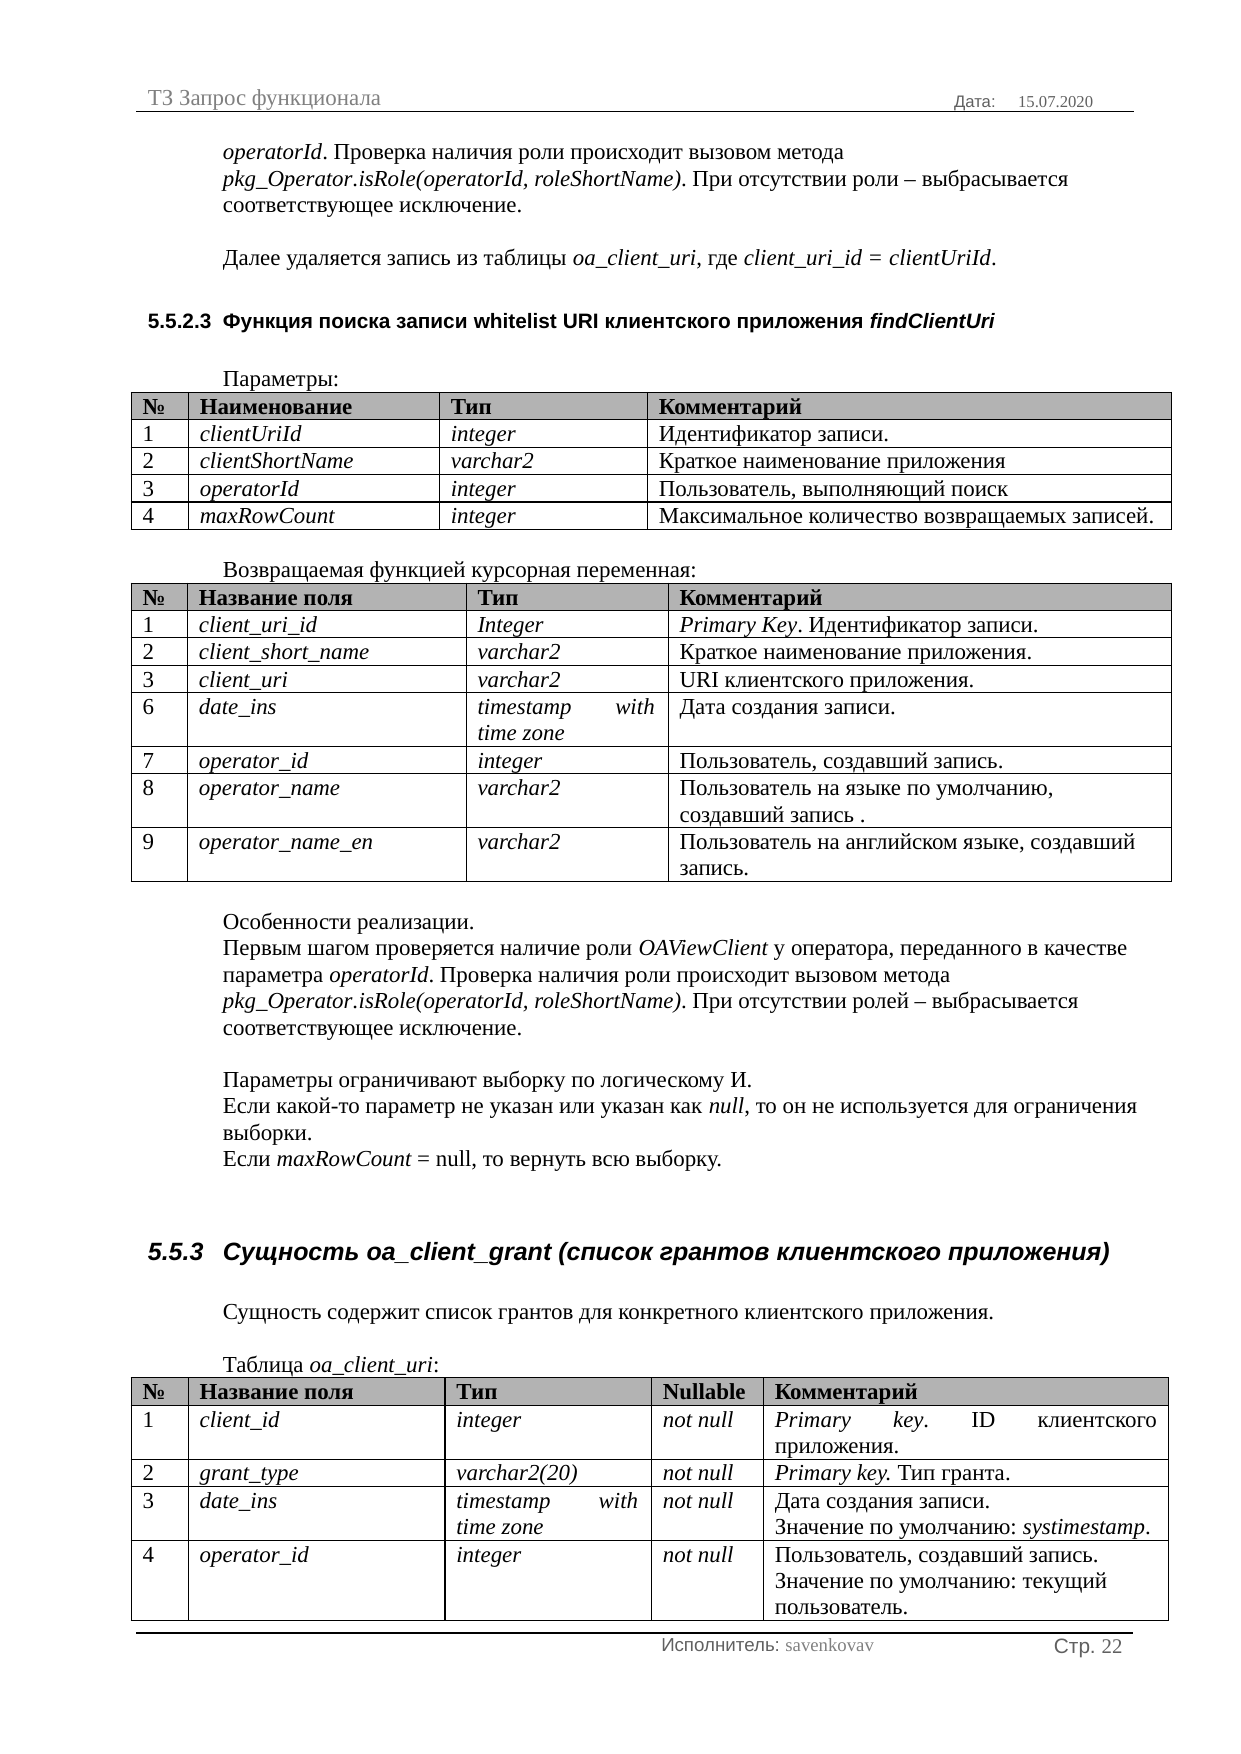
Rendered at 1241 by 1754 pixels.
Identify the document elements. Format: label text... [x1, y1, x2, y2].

text Особенности реализации. [223, 908, 1152, 934]
table_cell varchar2 [467, 638, 668, 665]
table_cell 2 [132, 1460, 188, 1486]
table_cell timestamp with time zone [446, 1487, 651, 1539]
table_cell 3 [132, 1487, 188, 1539]
subtitle Функция поиска записи whitelist URI клиентского приложения findClientUri [148, 309, 1152, 333]
table_cell client_uri [188, 666, 466, 692]
table_cell Integer [467, 611, 668, 637]
table_cell 8 [132, 774, 187, 827]
table_cell Пользователь, выполняющий поиск [648, 475, 1171, 501]
table_cell client_id [189, 1406, 444, 1458]
table_cell integer [440, 503, 647, 529]
table_header Название поля [188, 584, 466, 610]
text Первым шагом проверяется наличие роли OAViewClient у оператора, переданного в качестве параметра operatorId. Проверка наличия роли происходит вызовом метода pkg_Operator.isRole(operatorId, roleShortName). При отсутствии ролей – выбрасывается соответствующее исключение. [223, 934, 1152, 1040]
table_cell Идентификатор записи. [648, 420, 1171, 447]
table_cell clientUriId [189, 420, 439, 447]
table_cell 1 [132, 420, 188, 447]
table_cell 3 [132, 475, 188, 501]
table_header Тип [467, 584, 668, 610]
table_cell 2 [132, 638, 187, 665]
table_cell Дата создания записи. Значение по умолчанию: systimestamp. [764, 1487, 1168, 1539]
table_header Наименование [189, 393, 439, 419]
table_cell timestamp with time zone [467, 693, 668, 746]
table_header Комментарий [764, 1378, 1168, 1405]
table_cell 2 [132, 448, 188, 474]
table_cell Пользователь на английском языке, создавший запись. [669, 828, 1171, 881]
table_cell varchar2 [467, 828, 668, 881]
table_cell integer [467, 747, 668, 773]
table_cell 6 [132, 693, 187, 746]
table_cell 4 [132, 503, 188, 529]
table_cell Primary key. Тип гранта. [764, 1460, 1168, 1486]
table_cell Краткое наименование приложения. [669, 638, 1171, 665]
text Параметры ограничивают выборку по логическому И. [223, 1066, 1152, 1093]
text Далее удаляется запись из таблицы oa_client_uri, где client_uri_id = clientUriId. [148, 244, 1152, 270]
text operatorId. Проверка наличия роли происходит вызовом метода pkg_Operator.isRole(operatorId, roleShortName). При отсутствии роли – выбрасывается соответствующее исключение. [223, 138, 1152, 217]
table_cell 3 [132, 666, 187, 692]
table_cell date_ins [188, 693, 466, 746]
table_cell operator_name_en [188, 828, 466, 881]
table_cell 1 [132, 1406, 188, 1458]
text Если maxRowCount = null, то вернуть всю выборку. [223, 1145, 1152, 1172]
table_cell Primary Key. Идентификатор записи. [669, 611, 1171, 637]
table_header Комментарий [669, 584, 1171, 610]
table_cell URI клиентского приложения. [669, 666, 1171, 692]
table_cell clientShortName [189, 448, 439, 474]
table_cell not null [652, 1541, 763, 1620]
table_cell Краткое наименование приложения [648, 448, 1171, 474]
table_cell operatorId [189, 475, 439, 501]
table_header Тип [440, 393, 647, 419]
table_cell Пользователь, создавший запись. Значение по умолчанию: текущий пользователь. [764, 1541, 1168, 1620]
text Если какой-то параметр не указан или указан как null, то он не используется для ограничения выборки. [223, 1093, 1152, 1145]
text Таблица oa_client_uri: [223, 1351, 1152, 1377]
table_cell maxRowCount [189, 503, 439, 529]
table_cell integer [440, 420, 647, 447]
table_cell operator_name [188, 774, 466, 827]
subtitle Сущность oa_client_grant (список грантов клиентского приложения) [148, 1237, 1152, 1266]
text Сущность содержит список грантов для конкретного клиентского приложения. [223, 1298, 1152, 1324]
table_cell Пользователь на языке по умолчанию, создавший запись . [669, 774, 1171, 827]
table_cell varchar2 [440, 448, 647, 474]
table_cell operator_id [188, 747, 466, 773]
table_cell operator_id [189, 1541, 444, 1620]
table_cell not null [652, 1460, 763, 1486]
table_cell varchar2(20) [446, 1460, 651, 1486]
table_cell client_short_name [188, 638, 466, 665]
table_cell varchar2 [467, 774, 668, 827]
table_cell Пользователь, создавший запись. [669, 747, 1171, 773]
table_cell 1 [132, 611, 187, 637]
table_cell 7 [132, 747, 187, 773]
table_header Nullable [652, 1378, 763, 1405]
text Параметры: [223, 365, 1152, 392]
table_cell integer [446, 1406, 651, 1458]
text Возвращаемая функцией курсорная переменная: [223, 556, 1152, 582]
table_header № [132, 393, 188, 419]
table_cell Primary key. ID клиентского приложения. [764, 1406, 1168, 1458]
table_header Комментарий [648, 393, 1171, 419]
table_cell varchar2 [467, 666, 668, 692]
table_header № [132, 1378, 188, 1405]
table_cell not null [652, 1487, 763, 1539]
table_header № [132, 584, 187, 610]
table_cell date_ins [189, 1487, 444, 1539]
table_cell not null [652, 1406, 763, 1458]
table_cell 4 [132, 1541, 188, 1620]
table_cell integer [440, 475, 647, 501]
table_cell Дата создания записи. [669, 693, 1171, 746]
table_header Название поля [189, 1378, 444, 1405]
table_cell 9 [132, 828, 187, 881]
table_cell client_uri_id [188, 611, 466, 637]
table_cell grant_type [189, 1460, 444, 1486]
table_header Тип [446, 1378, 651, 1405]
table_cell integer [446, 1541, 651, 1620]
table_cell Максимальное количество возвращаемых записей. [648, 503, 1171, 529]
